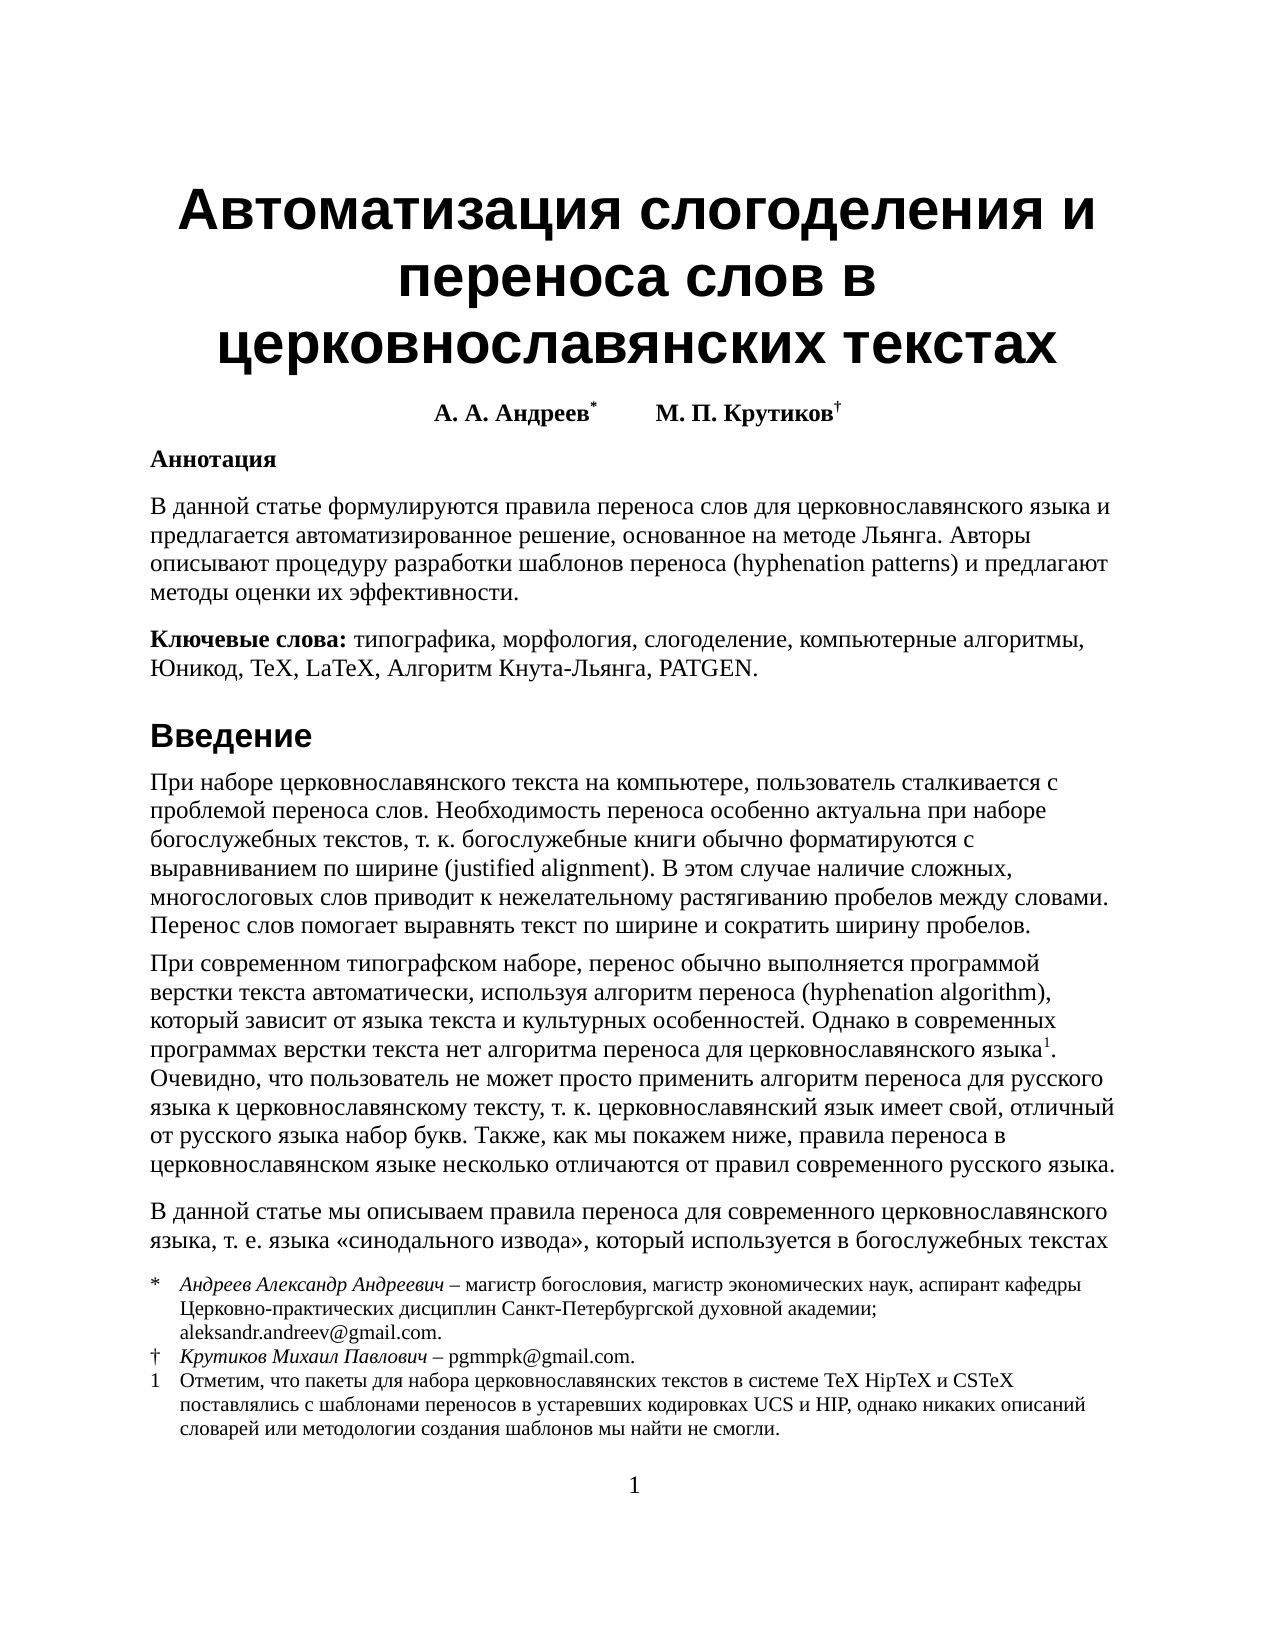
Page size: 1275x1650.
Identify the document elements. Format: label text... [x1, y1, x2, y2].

text В данной статье формулируются правила переноса слов для церковнославянского языка и предлагается автоматизированное решение, основанное на методе Льянга. Авторы описывают процедуру разработки шаблонов переноса (hyphenation patterns) и предлагают методы оценки их эффективности. [150, 491, 1125, 606]
text При наборе церковнославянского текста на компьютере, пользователь сталкивается с проблемой переноса слов. Необходимость переноса особенно актуальна при наборе богослужебных текстов, т. к. богослужебные книги обычно форматируются с выравниванием по ширине (justified alignment). В этом случае наличие сложных, многослоговых слов приводит к нежелательному растягиванию пробелов между словами. Перенос слов помогает выравнять текст по ширине и сократить ширину пробелов. [150, 767, 1125, 939]
text Крутиков Михаил Павлович – pgmmpk@gmail.com. [150, 1344, 1125, 1368]
text Андреев Александр Андреевич – магистр богословия, магистр экономических наук, аспирант кафедры Церковно-практических дисциплин Санкт-Петербургской духовной академии; aleksandr.andreev@gmail.com. [150, 1272, 1125, 1344]
text Отметим, что пакеты для набора церковнославянских текстов в системе TeX HipTeX и CSTeX поставлялись с шаблонами переносов в устаревших кодировках UCS и HIP, однако никаких описаний словарей или методологии создания шаблонов мы найти не смогли. [150, 1368, 1125, 1440]
text А. А. Андреев М. П. Крутиков [150, 398, 1125, 426]
text Аннотация [150, 444, 1125, 473]
subtitle Введение [150, 715, 1125, 754]
text В данной статье мы описываем правила переноса для современного церковнославянского языка, т. е. языка «синодального извода», который используется в богослужебных текстах [150, 1196, 1125, 1253]
title Автоматизация слогоделения и переноса слов в церковнославянских текстах [150, 175, 1125, 376]
text При современном типографском наборе, перенос обычно выполняется программой верстки текста автоматически, используя алгоритм переноса (hyphenation algorithm), который зависит от языка текста и культурных особенностей. Однако в современных программах верстки текста нет алгоритма переноса для церковнославянского языка. Очевидно, что пользователь не может просто применить алгоритм переноса для русского языка к церковнославянскому тексту, т. к. церковнославянский язык имеет свой, отличный от русского языка набор букв. Также, как мы покажем ниже, правила переноса в церковнославянском языке несколько отличаются от правил современного русского языка. [150, 948, 1125, 1178]
text Ключевые слова: типографика, морфология, слогоделение, компьютерные алгоритмы, Юникод, TeX, LaTeX, Алгоритм Кнута-Льянга, PATGEN. [150, 624, 1125, 681]
